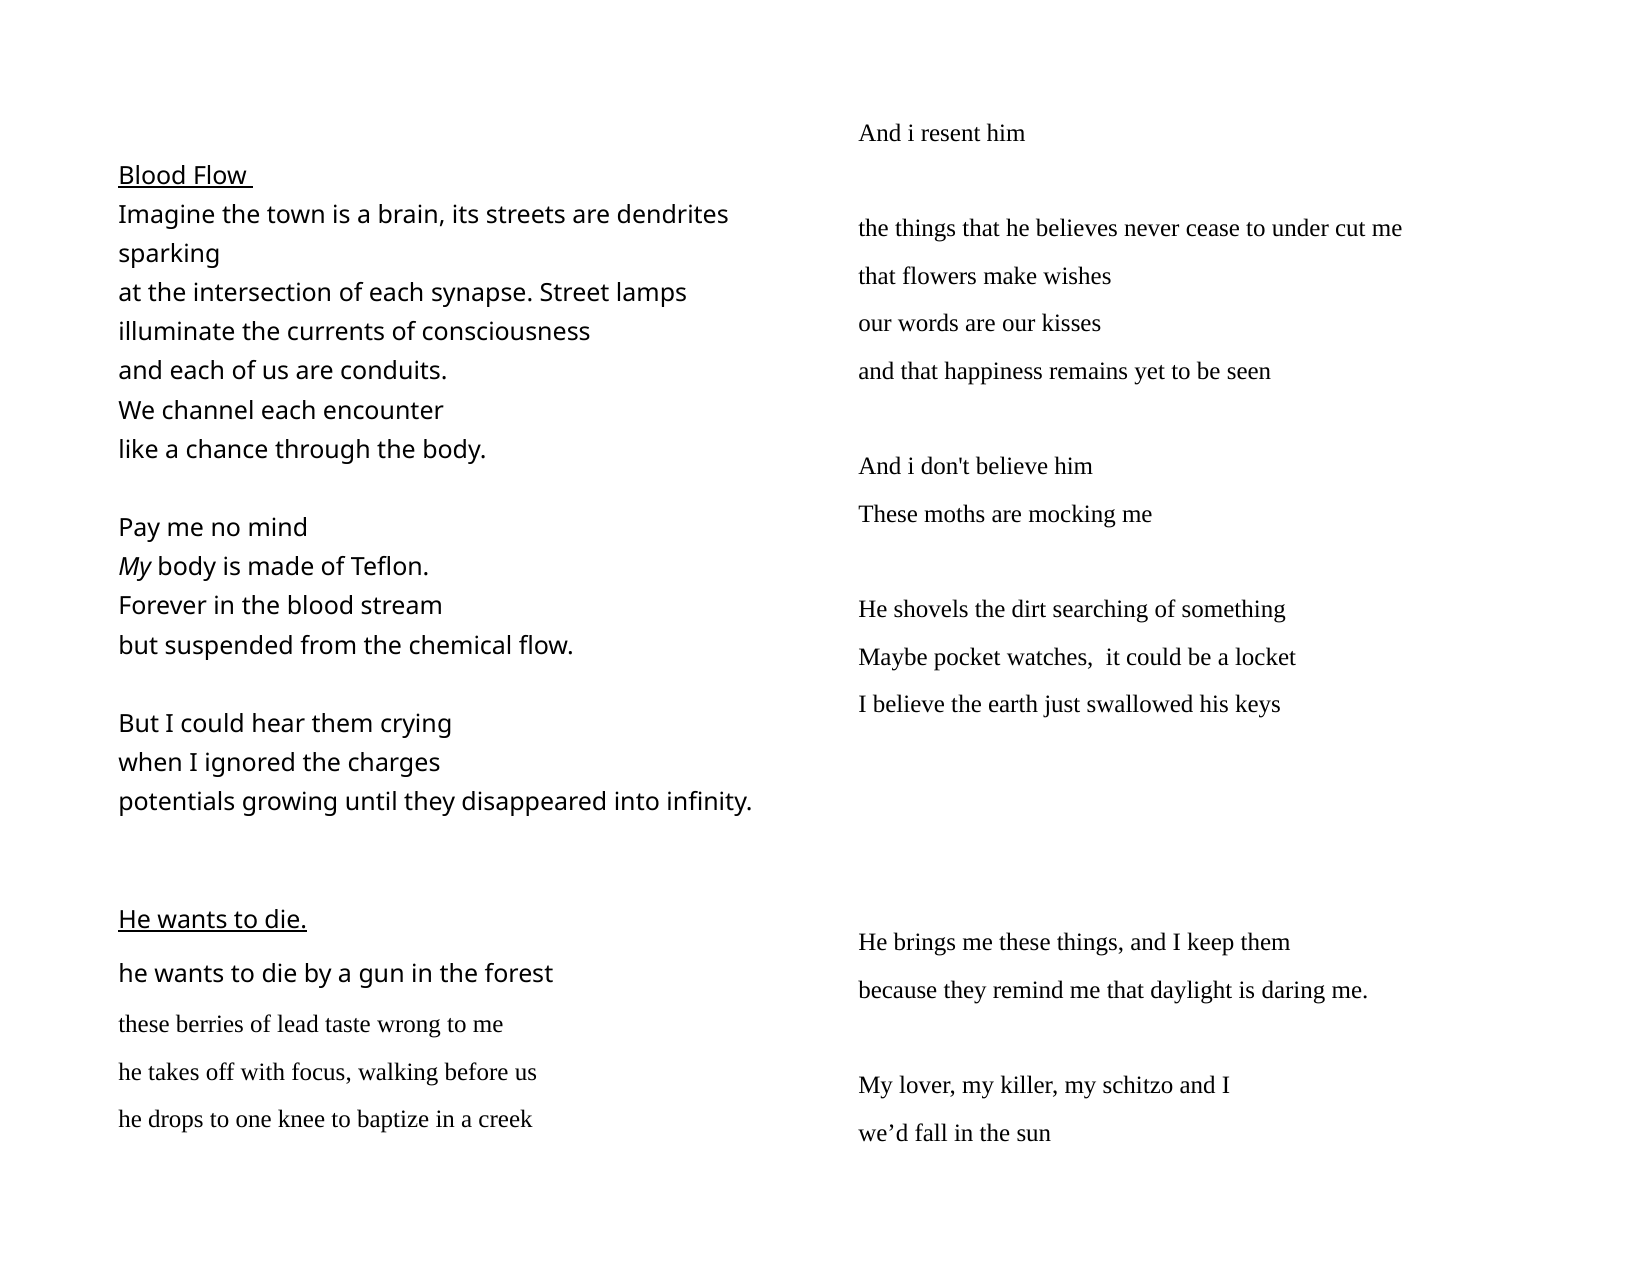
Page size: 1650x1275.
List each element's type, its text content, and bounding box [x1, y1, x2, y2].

text illuminate the currents of consciousness [118, 314, 792, 348]
text But I could hear them crying [118, 706, 792, 740]
text He brings me these things, and I keep them [858, 927, 1532, 956]
text Imagine the town is a brain, its streets are dendrites sparking [118, 196, 792, 270]
text Blood Flow [118, 157, 792, 191]
text potentials growing until they disappeared into infinity. [118, 784, 792, 818]
text our words are our kisses [858, 308, 1532, 337]
text but suspended from the chemical flow. [118, 627, 792, 661]
text like a chance through the body. [118, 431, 792, 466]
text because they remind me that daylight is daring me. [858, 975, 1532, 1004]
text he takes off with focus, walking before us [118, 1057, 792, 1085]
text And i don't believe him [858, 451, 1532, 480]
text And i resent him [858, 118, 1532, 147]
text he wants to die by a gun in the forest [118, 955, 792, 989]
text These moths are mocking me [858, 499, 1532, 528]
text we’d fall in the sun [858, 1118, 1532, 1147]
text these berries of lead taste wrong to me [118, 1009, 792, 1038]
text He shovels the dirt searching of something [858, 594, 1532, 623]
text Forever in the blood stream [118, 588, 792, 622]
text He wants to die. [118, 901, 792, 936]
text We channel each encounter [118, 392, 792, 426]
text that flowers make wishes [858, 261, 1532, 290]
text My lover, my killer, my schitzo and I [858, 1070, 1532, 1099]
text he drops to one knee to baptize in a creek [118, 1104, 792, 1133]
text at the intersection of each synapse. Street lamps [118, 275, 792, 309]
text I believe the earth just swallowed his keys [858, 689, 1532, 718]
text and that happiness remains yet to be seen [858, 356, 1532, 385]
text the things that he believes never cease to under cut me [858, 213, 1532, 242]
text Maybe pocket watches, it could be a locket [858, 642, 1532, 671]
text when I ignored the charges [118, 745, 792, 779]
text and each of us are conduits. [118, 353, 792, 387]
text My body is made of Teflon. [118, 549, 792, 583]
text Pay me no mind [118, 510, 792, 544]
